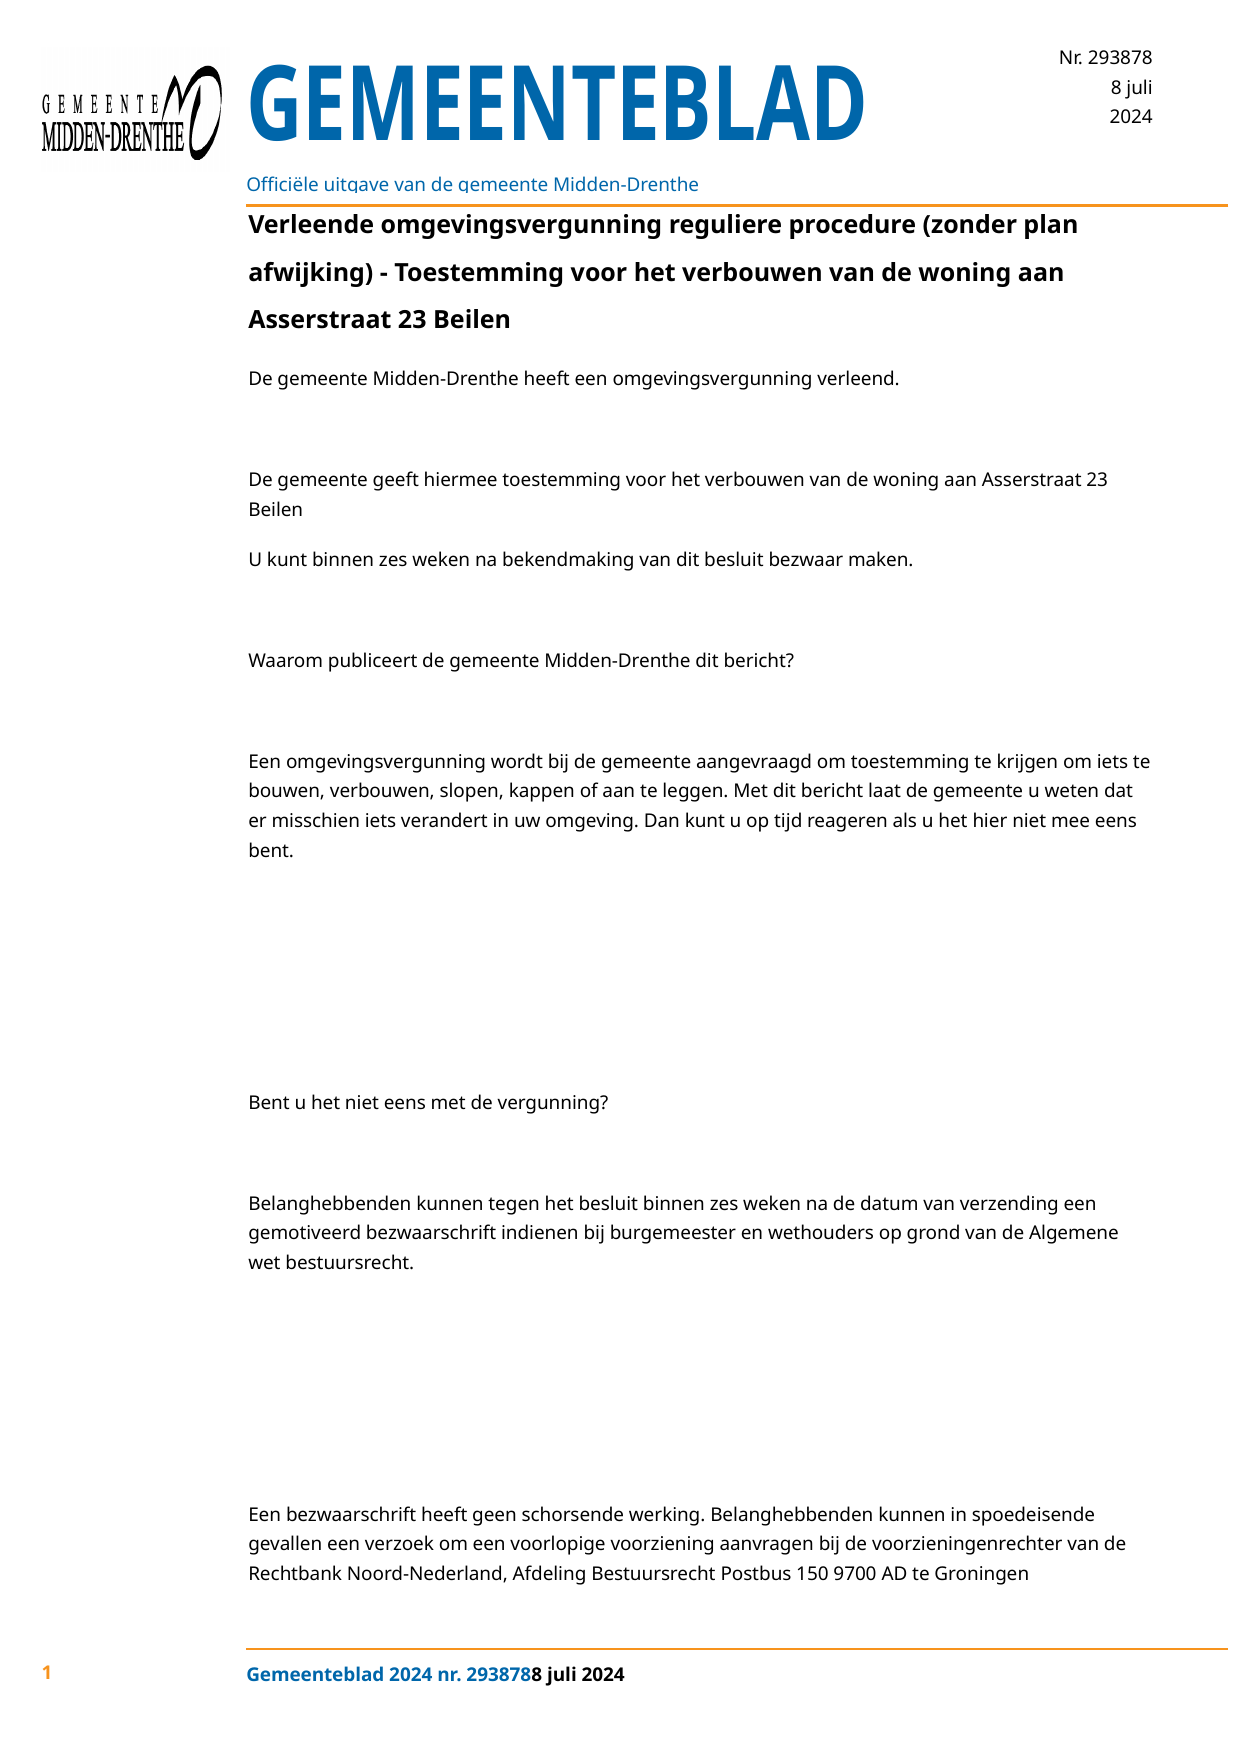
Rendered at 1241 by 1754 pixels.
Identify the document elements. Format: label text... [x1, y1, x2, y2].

text Een bezwaarschrift heeft geen schorsende werking. Belanghebbenden kunnen in spoedeisende gevallen een verzoek om een voorlopige voorziening aanvragen bij de voorzieningenrechter van de Rechtbank Noord-Nederland, Afdeling Bestuursrecht Postbus 150 9700 AD te Groningen [248, 1501, 1152, 1586]
text Verleende omgevingsvergunning reguliere procedure (zonder plan afwijking) - Toestemming voor het verbouwen van de woning aan Asserstraat 23 Beilen [248, 207, 1152, 336]
picture [41, 47, 231, 172]
text Bent u het niet eens met de vergunning? [248, 1089, 1152, 1114]
text De gemeente Midden-Drenthe heeft een omgevingsvergunning verleend. [248, 366, 1152, 391]
text Belanghebbenden kunnen tegen het besluit binnen zes weken na de datum van verzending een gemotiveerd bezwaarschrift indienen bij burgemeester en wethouders op grond van de Algemene wet bestuursrecht. [248, 1190, 1152, 1274]
text Een omgevingsvergunning wordt bij de gemeente aangevraagd om toestemming te krijgen om iets te bouwen, verbouwen, slopen, kappen of aan te leggen. Met dit bericht laat de gemeente u weten dat er misschien iets verandert in uw omgeving. Dan kunt u op tijd reageren als u het hier niet mee eens bent. [248, 748, 1152, 862]
text De gemeente geeft hiermee toestemming voor het verbouwen van de woning aan Asserstraat 23 Beilen [248, 466, 1152, 522]
text Waarom publiceert de gemeente Midden-Drenthe dit bericht? [248, 647, 1152, 673]
text U kunt binnen zes weken na bekendmaking van dit besluit bezwaar maken. [248, 546, 1152, 572]
